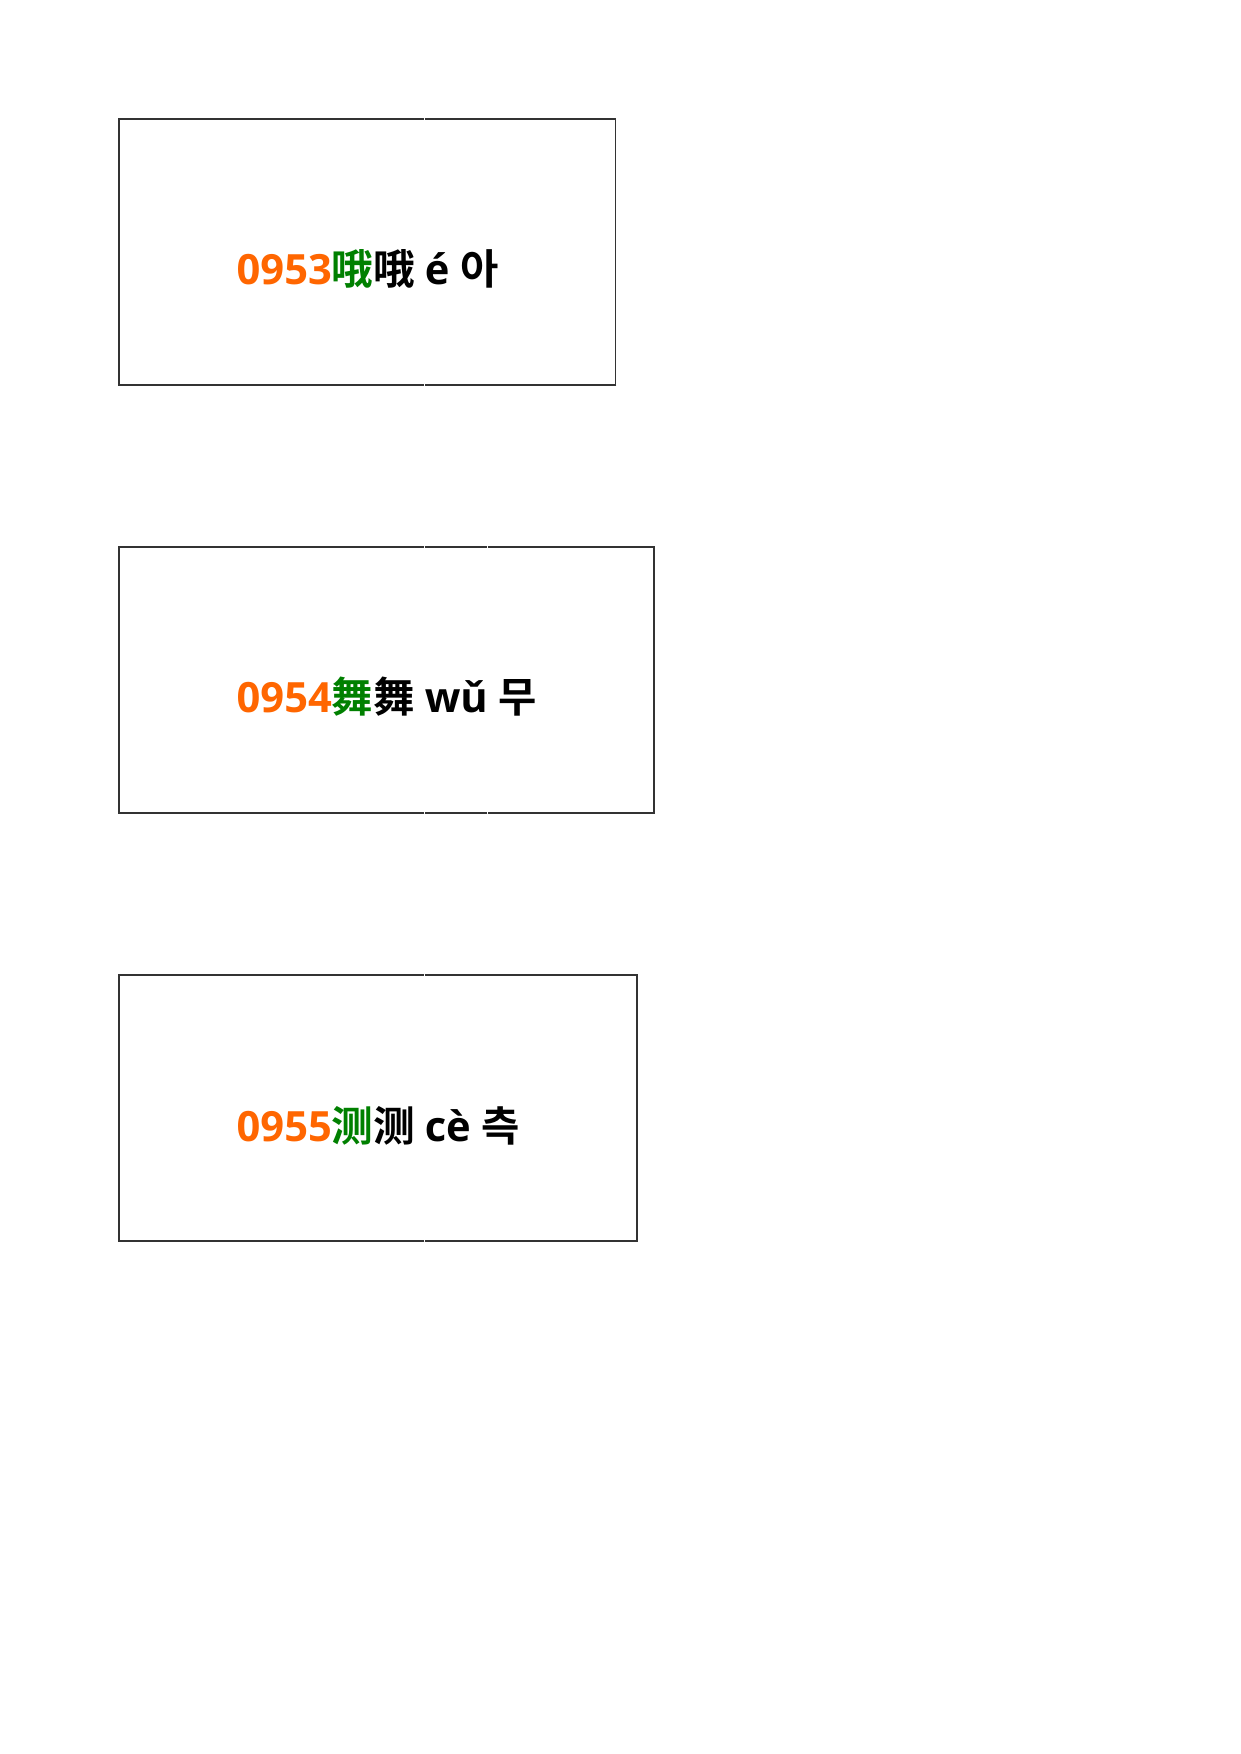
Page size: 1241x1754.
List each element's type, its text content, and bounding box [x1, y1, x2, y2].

text 0954舞舞 wǔ 무 [120, 547, 653, 813]
text [655, 546, 1122, 814]
text 0955测测 cè 측 [120, 975, 636, 1241]
text [616, 118, 1122, 386]
text 0953哦哦 é 아 [120, 119, 615, 385]
text [638, 974, 1122, 1242]
